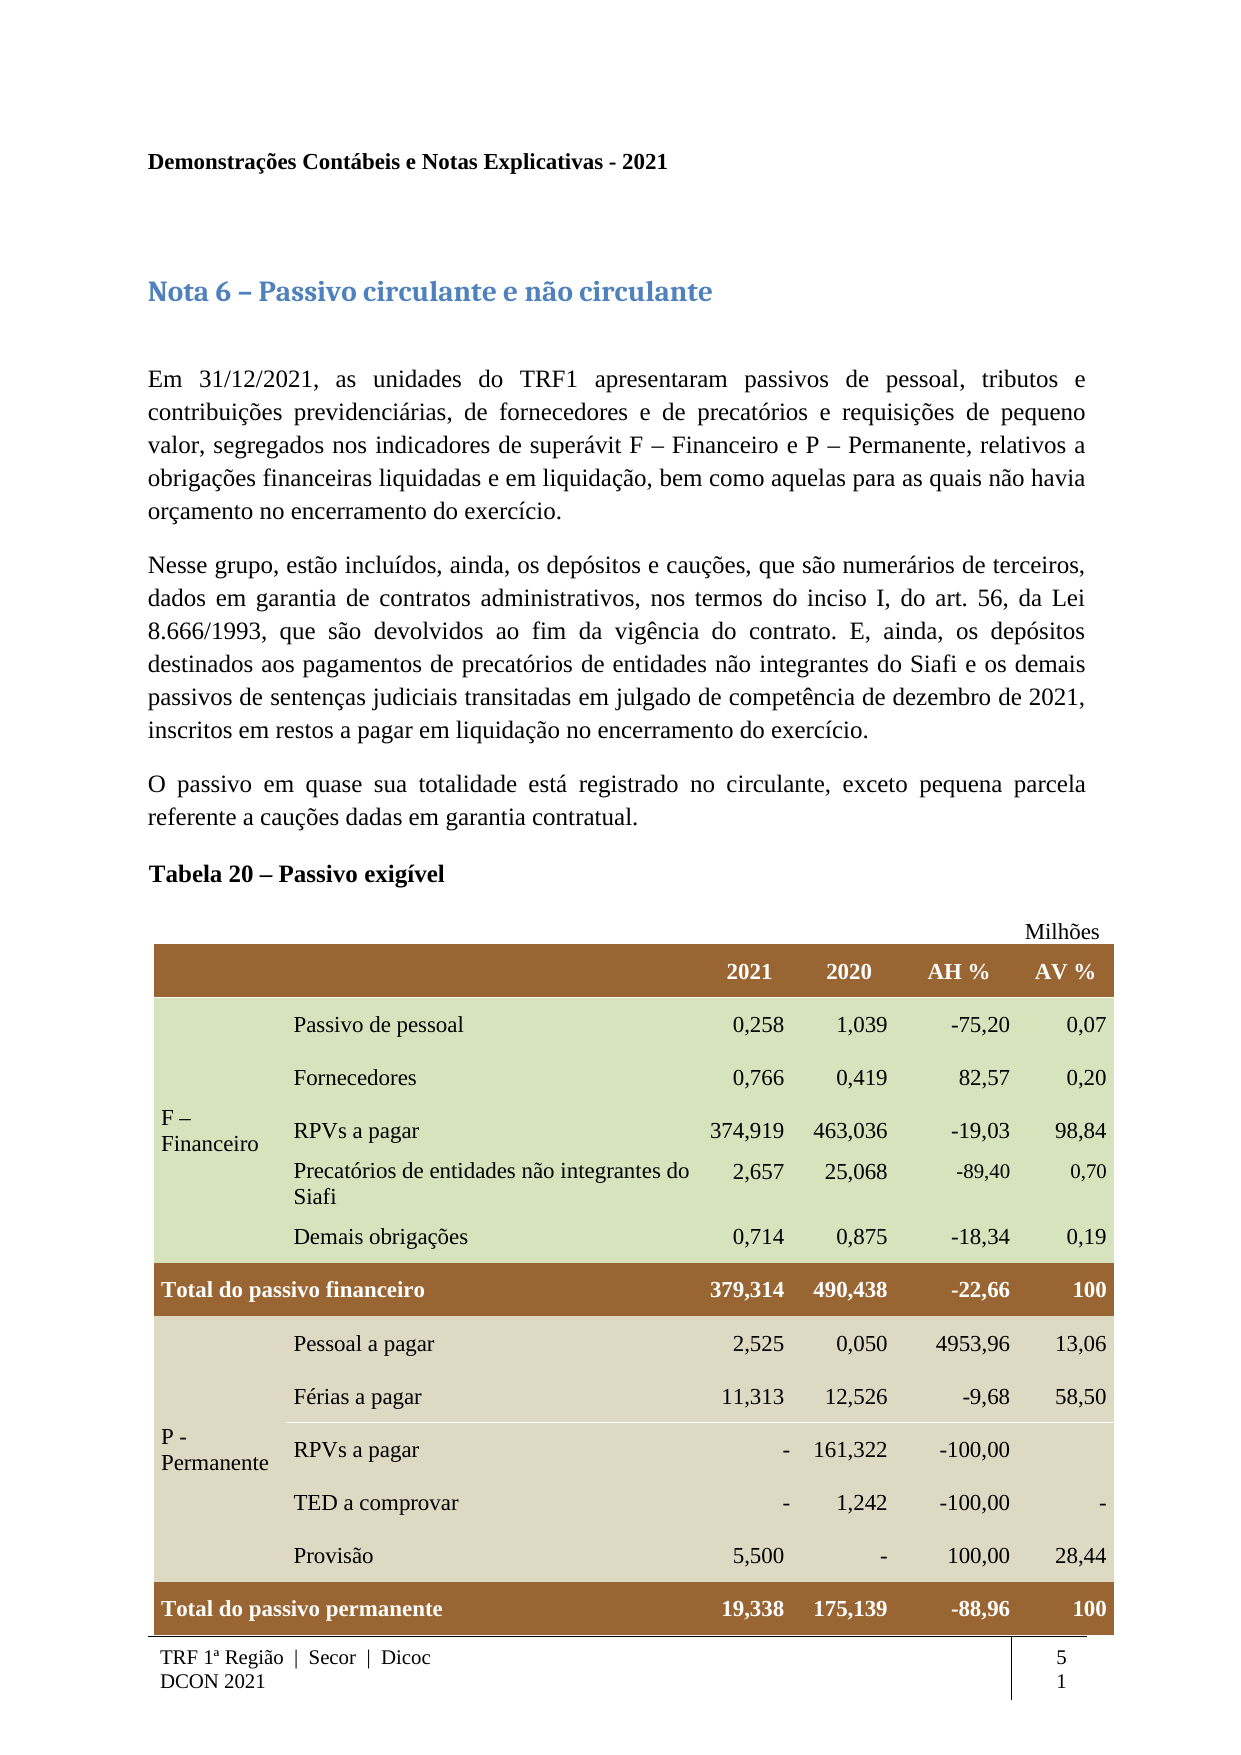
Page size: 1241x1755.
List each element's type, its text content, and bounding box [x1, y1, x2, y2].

text Nesse grupo, estão incluídos, ainda, os depósitos e cauções, que são numerários de terceiros, dados em garantia de contratos administrativos, nos termos do inciso I, do art. 56, da Lei 8.666/1993, que são devolvidos ao fim da vigência do contrato. E, ainda, os depósitos destinados aos pagamentos de precatórios de entidades não integrantes do Siafi e os demais passivos de sentenças judiciais transitadas em julgado de competência de dezembro de 2021, inscritos em restos a pagar em liquidação no encerramento do exercício. [148, 550, 1087, 744]
subtitle Nota 6 – Passivo circulante e não circulante [148, 276, 1087, 309]
table_cell 374,919 [701, 1104, 797, 1157]
table_cell -100,00 [901, 1476, 1017, 1529]
table_cell Pessoal a pagar [286, 1316, 701, 1369]
table_cell 100 [1017, 1263, 1114, 1316]
table_cell - [1017, 1476, 1114, 1529]
table_cell -22,66 [901, 1263, 1017, 1316]
table_cell RPVs a pagar [286, 1423, 701, 1476]
text O passivo em quase sua totalidade está registrado no circulante, exceto pequena parcela referente a cauções dadas em garantia contratual. [148, 769, 1087, 831]
table_cell -89,40 [901, 1157, 1017, 1210]
table_cell 0,19 [1017, 1210, 1114, 1263]
table_cell -18,34 [901, 1210, 1017, 1263]
table_cell -100,00 [901, 1423, 1017, 1476]
table_cell 11,313 [701, 1369, 797, 1422]
table_cell 28,44 [1017, 1529, 1114, 1582]
table_cell 0,70 [1017, 1157, 1114, 1210]
table_cell Demais obrigações [286, 1210, 701, 1263]
table_cell 2021 [701, 944, 797, 997]
table_header Milhões [1017, 918, 1114, 944]
table_cell 1,039 [797, 998, 901, 1051]
table_cell 13,06 [1017, 1316, 1114, 1369]
table_cell 0,419 [797, 1051, 901, 1104]
table_cell 58,50 [1017, 1369, 1114, 1422]
table_cell Total do passivo financeiro [154, 1263, 701, 1316]
table_cell -19,03 [901, 1104, 1017, 1157]
table_cell 100,00 [901, 1529, 1017, 1582]
table_cell 0,875 [797, 1210, 901, 1263]
table_cell 25,068 [797, 1157, 901, 1210]
table_cell Total do passivo permanente [154, 1582, 701, 1635]
table_cell 2,525 [701, 1316, 797, 1369]
text Tabela 20 – Passivo exigível [149, 857, 1086, 890]
table_cell 82,57 [901, 1051, 1017, 1104]
table_cell 161,322 [797, 1423, 901, 1476]
table_cell 2020 [797, 944, 901, 997]
table_cell P - Permanente [154, 1316, 286, 1582]
table_cell 2,657 [701, 1157, 797, 1210]
table_cell Férias a pagar [286, 1369, 701, 1422]
table_cell 19,338 [701, 1582, 797, 1635]
table_cell 4953,96 [901, 1316, 1017, 1369]
table_cell F – Financeiro [154, 998, 286, 1263]
table_cell 0,258 [701, 998, 797, 1051]
table_cell [154, 944, 701, 997]
table_cell 490,438 [797, 1263, 901, 1316]
table_cell Provisão [286, 1529, 701, 1582]
table_cell 0,050 [797, 1316, 901, 1369]
table_cell 5,500 [701, 1529, 797, 1582]
table_cell RPVs a pagar [286, 1104, 701, 1157]
table_cell 463,036 [797, 1104, 901, 1157]
table_cell Fornecedores [286, 1051, 701, 1104]
table_cell -9,68 [901, 1369, 1017, 1422]
table_cell 98,84 [1017, 1104, 1114, 1157]
table_cell Passivo de pessoal [286, 998, 701, 1051]
table_cell - [701, 1476, 797, 1529]
table_cell TED a comprovar [286, 1476, 701, 1529]
table_cell 12,526 [797, 1369, 901, 1422]
table_cell AH % [901, 944, 1017, 997]
table_cell - [797, 1529, 901, 1582]
table_cell 0,07 [1017, 998, 1114, 1051]
table_header [154, 918, 1017, 944]
table_cell 379,314 [701, 1263, 797, 1316]
table_cell 0,714 [701, 1210, 797, 1263]
table_cell 0,766 [701, 1051, 797, 1104]
table_cell - [701, 1423, 797, 1476]
table_cell AV % [1017, 944, 1114, 997]
table_cell 175,139 [797, 1582, 901, 1635]
table_cell 0,20 [1017, 1051, 1114, 1104]
table_cell Precatórios de entidades não integrantes do Siafi [286, 1157, 701, 1210]
text Em 31/12/2021, as unidades do TRF1 apresentaram passivos de pessoal, tributos e contribuições previdenciárias, de fornecedores e de precatórios e requisições de pequeno valor, segregados nos indicadores de superávit F – Financeiro e P – Permanente, relativos a obrigações financeiras liquidadas e em liquidação, bem como aquelas para as quais não havia orçamento no encerramento do exercício. [148, 364, 1087, 525]
table_cell 100 [1017, 1582, 1114, 1635]
table_cell -88,96 [901, 1582, 1017, 1635]
table_cell 1,242 [797, 1476, 901, 1529]
table_cell -75,20 [901, 998, 1017, 1051]
table_cell [1017, 1423, 1114, 1476]
